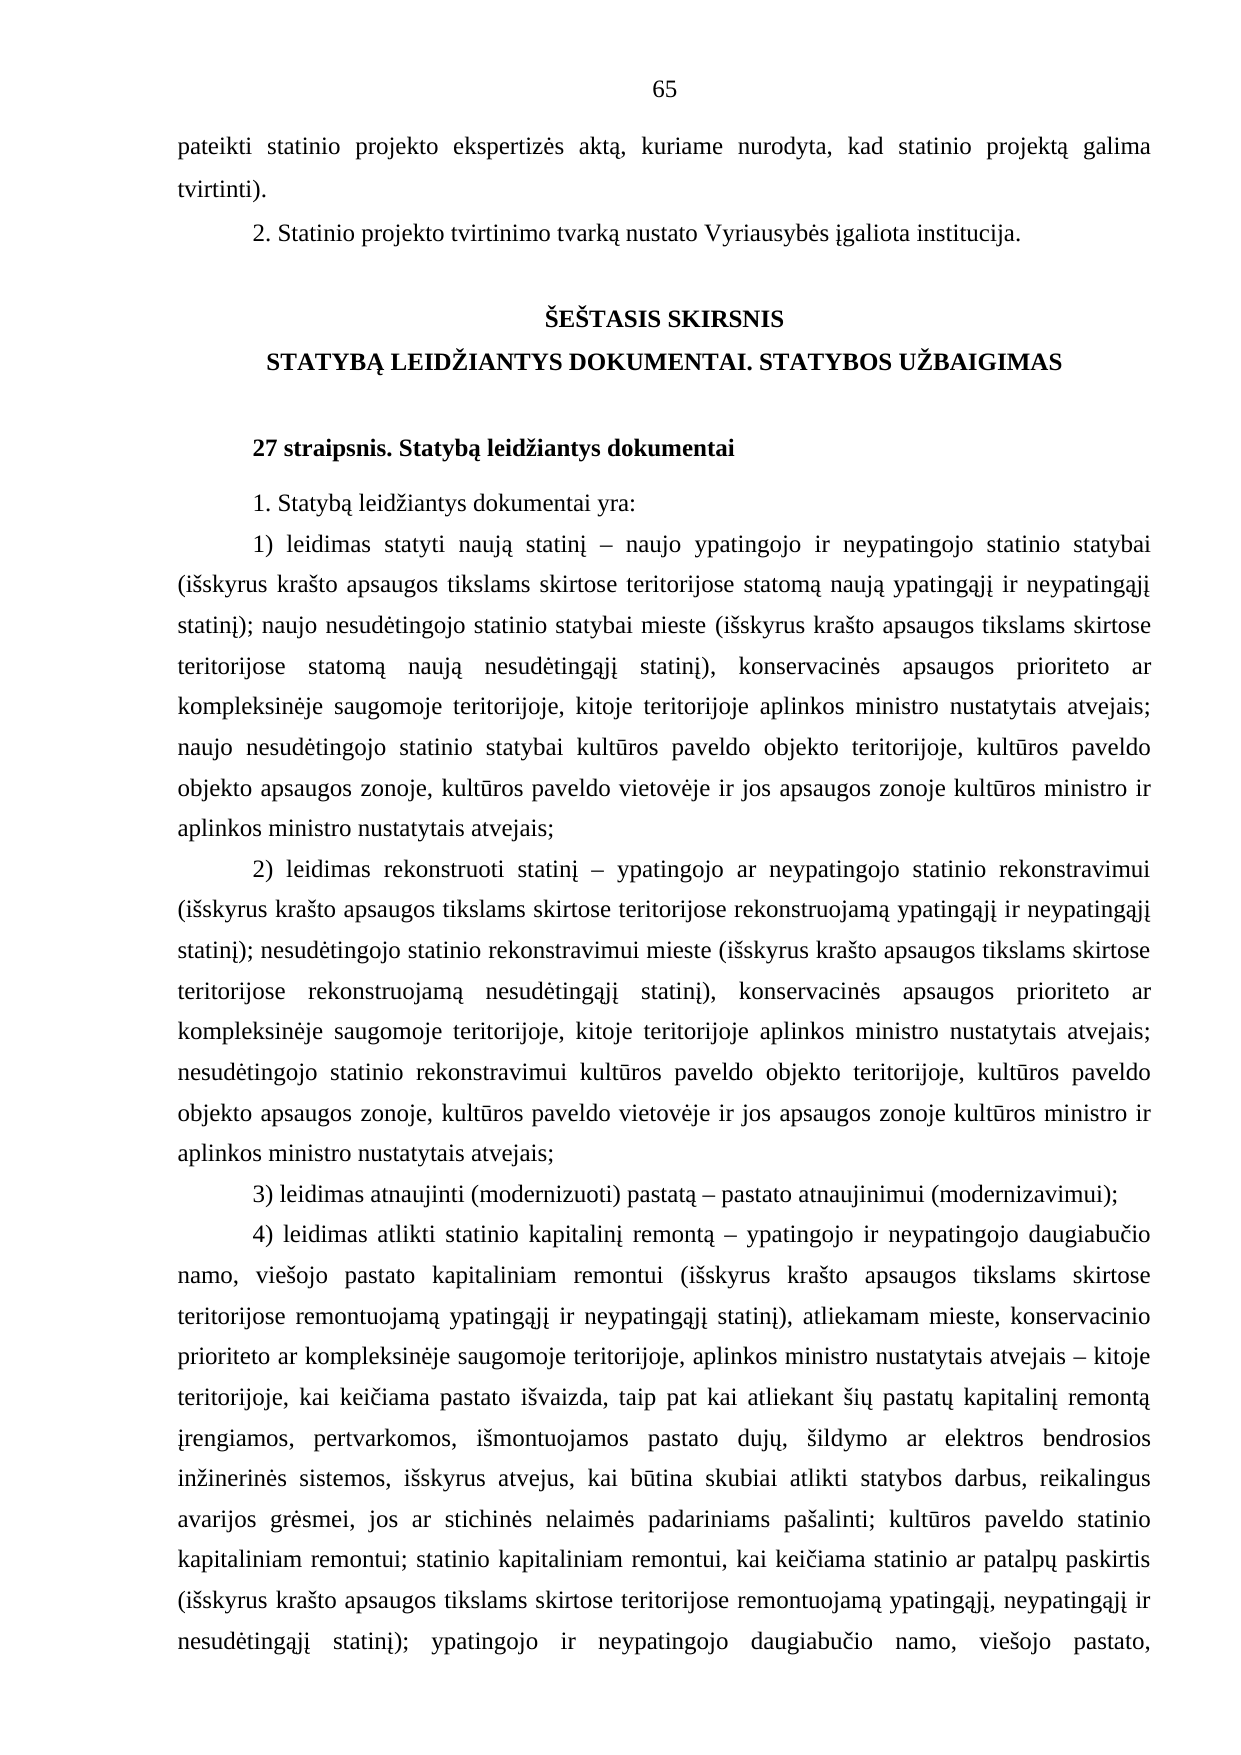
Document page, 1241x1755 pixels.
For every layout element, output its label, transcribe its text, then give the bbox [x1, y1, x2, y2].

text STATYBĄ LEIDŽIANTYS DOKUMENTAI. STATYBOS UŽBAIGIMAS [177, 347, 1152, 376]
text 27 straipsnis. Statybą leidžiantys dokumentai [177, 433, 1152, 462]
text 3) leidimas atnaujinti (modernizuoti) pastatą – pastato atnaujinimui (modernizavimui); [177, 1167, 1152, 1208]
text pateikti statinio projekto ekspertizės aktą, kuriame nurodyta, kad statinio projektą galima tvirtinti). [177, 131, 1152, 203]
text 2. Statinio projekto tvirtinimo tvarką nustato Vyriausybės įgaliota institucija. [177, 218, 1152, 246]
text 2) leidimas rekonstruoti statinį – ypatingojo ar neypatingojo statinio rekonstravimui (išskyrus krašto apsaugos tikslams skirtose teritorijose rekonstruojamą ypatingąjį ir neypatingąjį statinį); nesudėtingojo statinio rekonstravimui mieste (išskyrus krašto apsaugos tikslams skirtose teritorijose rekonstruojamą nesudėtingąjį statinį), konservacinės apsaugos prioriteto ar kompleksinėje saugomoje teritorijoje, kitoje teritorijoje aplinkos ministro nustatytais atvejais; nesudėtingojo statinio rekonstravimui kultūros paveldo objekto teritorijoje, kultūros paveldo objekto apsaugos zonoje, kultūros paveldo vietovėje ir jos apsaugos zonoje kultūros ministro ir aplinkos ministro nustatytais atvejais; [177, 842, 1152, 1167]
text ŠEŠTASIS SKIRSNIS [177, 304, 1152, 333]
text 1. Statybą leidžiantys dokumentai yra: [177, 476, 1152, 517]
text 4) leidimas atlikti statinio kapitalinį remontą – ypatingojo ir neypatingojo daugiabučio namo, viešojo pastato kapitaliniam remontui (išskyrus krašto apsaugos tikslams skirtose teritorijose remontuojamą ypatingąjį ir neypatingąjį statinį), atliekamam mieste, konservacinio prioriteto ar kompleksinėje saugomoje teritorijoje, aplinkos ministro nustatytais atvejais – kitoje teritorijoje, kai keičiama pastato išvaizda, taip pat kai atliekant šių pastatų kapitalinį remontą įrengiamos, pertvarkomos, išmontuojamos pastato dujų, šildymo ar elektros bendrosios inžinerinės sistemos, išskyrus atvejus, kai būtina skubiai atlikti statybos darbus, reikalingus avarijos grėsmei, jos ar stichinės nelaimės padariniams pašalinti; kultūros paveldo statinio kapitaliniam remontui; statinio kapitaliniam remontui, kai keičiama statinio ar patalpų paskirtis (išskyrus krašto apsaugos tikslams skirtose teritorijose remontuojamą ypatingąjį, neypatingąjį ir nesudėtingąjį statinį); ypatingojo ir neypatingojo daugiabučio namo, viešojo pastato, [177, 1208, 1152, 1654]
text 1) leidimas statyti naują statinį – naujo ypatingojo ir neypatingojo statinio statybai (išskyrus krašto apsaugos tikslams skirtose teritorijose statomą naują ypatingąjį ir neypatingąjį statinį); naujo nesudėtingojo statinio statybai mieste (išskyrus krašto apsaugos tikslams skirtose teritorijose statomą naują nesudėtingąjį statinį), konservacinės apsaugos prioriteto ar kompleksinėje saugomoje teritorijoje, kitoje teritorijoje aplinkos ministro nustatytais atvejais; naujo nesudėtingojo statinio statybai kultūros paveldo objekto teritorijoje, kultūros paveldo objekto apsaugos zonoje, kultūros paveldo vietovėje ir jos apsaugos zonoje kultūros ministro ir aplinkos ministro nustatytais atvejais; [177, 517, 1152, 842]
